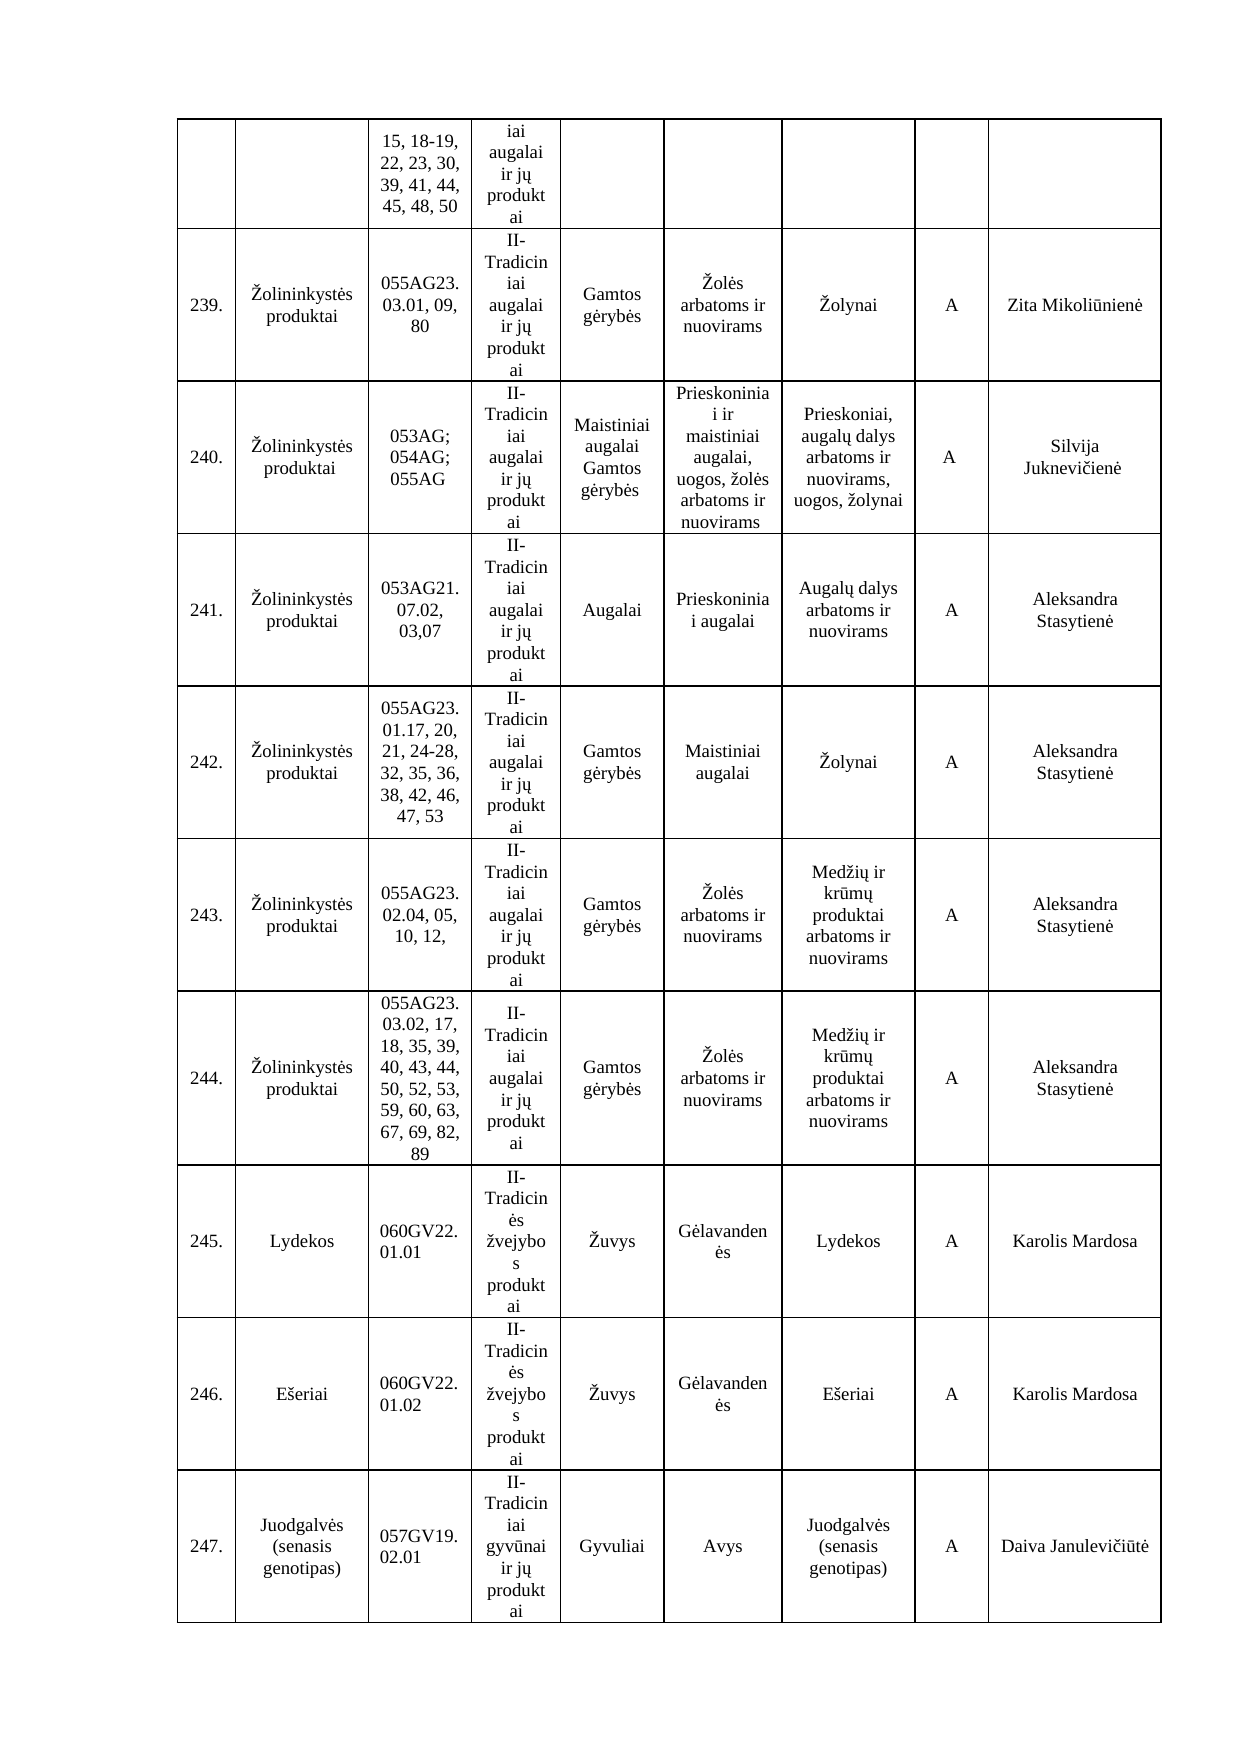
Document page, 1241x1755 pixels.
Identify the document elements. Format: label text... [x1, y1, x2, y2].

table_cell Žolės arbatoms ir nuovirams [665, 839, 781, 990]
table_cell Gamtos gėrybės [561, 839, 663, 990]
table_cell 241. [178, 534, 235, 685]
table_cell A [916, 229, 988, 380]
table_cell A [916, 687, 988, 837]
table_cell 243. [178, 839, 235, 990]
table_cell Ešeriai [783, 1318, 914, 1469]
table_cell Gėlavandenės [665, 1318, 781, 1469]
table_cell [665, 120, 781, 227]
table_cell Žolininkystės produktai [236, 839, 368, 990]
table_cell Aleksandra Stasytienė [989, 687, 1160, 837]
table_cell A [916, 839, 988, 990]
table_cell 055AG23.03.02, 17, 18, 35, 39, 40, 43, 44, 50, 52, 53, 59, 60, 63, 67, 69, 82, 89 [369, 992, 471, 1164]
table_cell Aleksandra Stasytienė [989, 534, 1160, 685]
table_cell Prieskoniai, augalų dalys arbatoms ir nuovirams, uogos, žolynai [783, 382, 914, 532]
table_cell II- Tradiciniai augalai ir jų produktai [472, 992, 560, 1164]
table_cell 055AG23.03.01, 09, 80 [369, 229, 471, 380]
table_cell II- Tradiciniai augalai ir jų produktai [472, 382, 560, 532]
table_cell Gyvuliai [561, 1471, 663, 1622]
table_cell A [916, 1318, 988, 1469]
table_cell Medžių ir krūmų produktai arbatoms ir nuovirams [783, 992, 914, 1164]
table_cell Lydekos [236, 1166, 368, 1317]
table_cell II- Tradiciniai augalai ir jų produktai [472, 229, 560, 380]
table_cell Žolininkystės produktai [236, 687, 368, 837]
table_cell Žolės arbatoms ir nuovirams [665, 992, 781, 1164]
table_cell Juodgalvės (senasis genotipas) [783, 1471, 914, 1622]
table_cell Karolis Mardosa [989, 1318, 1160, 1469]
table_cell [989, 120, 1160, 227]
table_cell Gėlavandenės [665, 1166, 781, 1317]
table_cell II- Tradiciniai augalai ir jų produktai [472, 687, 560, 837]
table_cell Karolis Mardosa [989, 1166, 1160, 1317]
table_cell Žuvys [561, 1166, 663, 1317]
table_cell Žolininkystės produktai [236, 992, 368, 1164]
table_cell Prieskoniniai augalai [665, 534, 781, 685]
table_cell [916, 120, 988, 227]
table_cell II-Tradiciniai gyvūnai ir jų produktai [472, 1471, 560, 1622]
table_cell 055AG23.02.04, 05, 10, 12, [369, 839, 471, 990]
table_cell II- Tradicinės žvejybos produktai [472, 1318, 560, 1469]
table_cell Augalų dalys arbatoms ir nuovirams [783, 534, 914, 685]
table_cell Žolininkystės produktai [236, 382, 368, 532]
table_cell [561, 120, 663, 227]
table_cell 244. [178, 992, 235, 1164]
table_cell Juodgalvės (senasis genotipas) [236, 1471, 368, 1622]
table_cell Žolynai [783, 687, 914, 837]
table_cell 242. [178, 687, 235, 837]
table_cell 053AG; 054AG; 055AG [369, 382, 471, 532]
table_cell 15, 18-19, 22, 23, 30, 39, 41, 44, 45, 48, 50 [369, 120, 471, 227]
table_cell Ešeriai [236, 1318, 368, 1469]
table_cell 060GV22.01.02 [369, 1318, 471, 1469]
table_cell A [916, 1166, 988, 1317]
table_cell 053AG21.07.02, 03,07 [369, 534, 471, 685]
table_cell [178, 120, 235, 227]
table_cell Maistiniai augalai [665, 687, 781, 837]
table_cell 239. [178, 229, 235, 380]
table_cell Gamtos gėrybės [561, 229, 663, 380]
table_cell Zita Mikoliūnienė [989, 229, 1160, 380]
table_cell Žolės arbatoms ir nuovirams [665, 229, 781, 380]
table_cell Žolininkystės produktai [236, 229, 368, 380]
table_cell Žuvys [561, 1318, 663, 1469]
table_cell Augalai [561, 534, 663, 685]
table_cell A [916, 992, 988, 1164]
table_cell II- Tradicinės žvejybos produktai [472, 1166, 560, 1317]
table_cell 245. [178, 1166, 235, 1317]
table_cell A [916, 534, 988, 685]
table_cell Maistiniai augalai Gamtos gėrybės [561, 382, 663, 532]
table_cell A [916, 1471, 988, 1622]
table_cell Aleksandra Stasytienė [989, 839, 1160, 990]
table_cell Gamtos gėrybės [561, 687, 663, 837]
table_cell A [916, 382, 988, 532]
table_cell Silvija Juknevičienė [989, 382, 1160, 532]
table_cell Prieskoniniai ir maistiniai augalai, uogos, žolės arbatoms ir nuovirams [665, 382, 781, 532]
table_cell 057GV19.02.01 [369, 1471, 471, 1622]
table_cell Aleksandra Stasytienė [989, 992, 1160, 1164]
table_cell Daiva Janulevičiūtė [989, 1471, 1160, 1622]
table_cell 060GV22.01.01 [369, 1166, 471, 1317]
table_cell [783, 120, 914, 227]
table_cell Medžių ir krūmų produktai arbatoms ir nuovirams [783, 839, 914, 990]
table_cell 247. [178, 1471, 235, 1622]
table_cell 246. [178, 1318, 235, 1469]
table_cell Žolininkystės produktai [236, 534, 368, 685]
table_cell 240. [178, 382, 235, 532]
table_cell [236, 120, 368, 227]
table_cell Lydekos [783, 1166, 914, 1317]
table_cell iai augalai ir jų produktai [472, 120, 560, 227]
table_cell Gamtos gėrybės [561, 992, 663, 1164]
table_cell Žolynai [783, 229, 914, 380]
table_cell II- Tradiciniai augalai ir jų produktai [472, 839, 560, 990]
table_cell Avys [665, 1471, 781, 1622]
table_cell 055AG23.01.17, 20, 21, 24-28, 32, 35, 36, 38, 42, 46, 47, 53 [369, 687, 471, 837]
table_cell II- Tradiciniai augalai ir jų produktai [472, 534, 560, 685]
